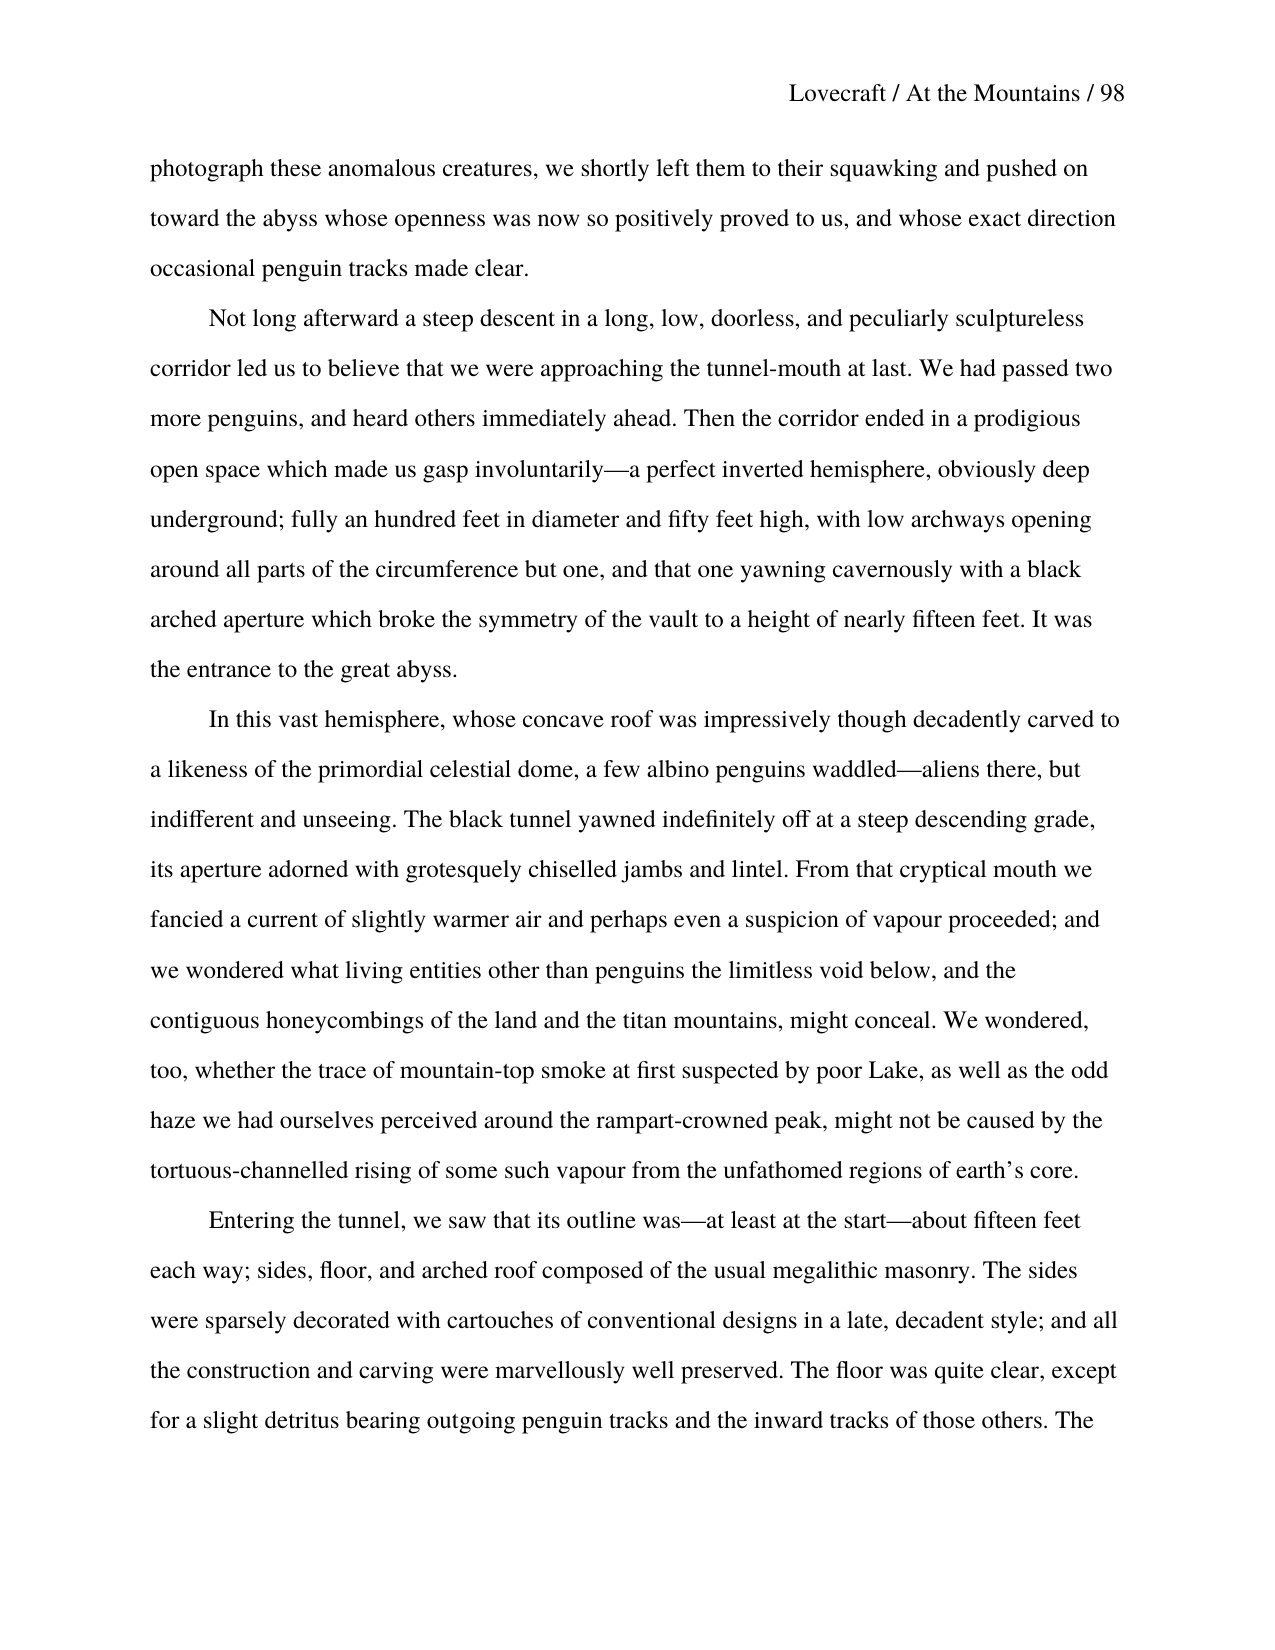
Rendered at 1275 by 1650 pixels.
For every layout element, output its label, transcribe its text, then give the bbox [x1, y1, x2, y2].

text In this vast hemisphere, whose concave roof was impressively though decadently carved to a likeness of the primordial celestial dome, a few albino penguins waddled—aliens there, but indifferent and unseeing. The black tunnel yawned indefinitely off at a steep descending grade, its aperture adorned with grotesquely chiselled jambs and lintel. From that cryptical mouth we fancied a current of slightly warmer air and perhaps even a suspicion of vapour proceeded; and we wondered what living entities other than penguins the limitless void below, and the contiguous honeycombings of the land and the titan mountains, might conceal. We wondered, too, whether the trace of mountain-top smoke at first suspected by poor Lake, as well as the odd haze we had ourselves perceived around the rampart-crowned peak, might not be caused by the tortuous-channelled rising of some such vapour from the unfathomed regions of earth’s core. [150, 701, 1125, 1186]
text Entering the tunnel, we saw that its outline was—at least at the start—about fifteen feet each way; sides, floor, and arched roof composed of the usual megalithic masonry. The sides were sparsely decorated with cartouches of conventional designs in a late, decadent style; and all the construction and carving were marvellously well preserved. The floor was quite clear, except for a slight detritus bearing outgoing penguin tracks and the inward tracks of those others. The [150, 1202, 1125, 1436]
text photograph these anomalous creatures, we shortly left them to their squawking and pushed on toward the abyss whose openness was now so positively proved to us, and whose exact direction occasional penguin tracks made clear. [150, 150, 1125, 284]
text Not long afterward a steep descent in a long, low, doorless, and peculiarly sculptureless corridor led us to believe that we were approaching the tunnel-mouth at last. We had passed two more penguins, and heard others immediately ahead. Then the corridor ended in a prodigious open space which made us gasp involuntarily—a perfect inverted hemisphere, obviously deep underground; fully an hundred feet in diameter and fifty feet high, with low archways opening around all parts of the circumference but one, and that one yawning cavernously with a black arched aperture which broke the symmetry of the vault to a height of nearly fifteen feet. It was the entrance to the great abyss. [150, 300, 1125, 684]
